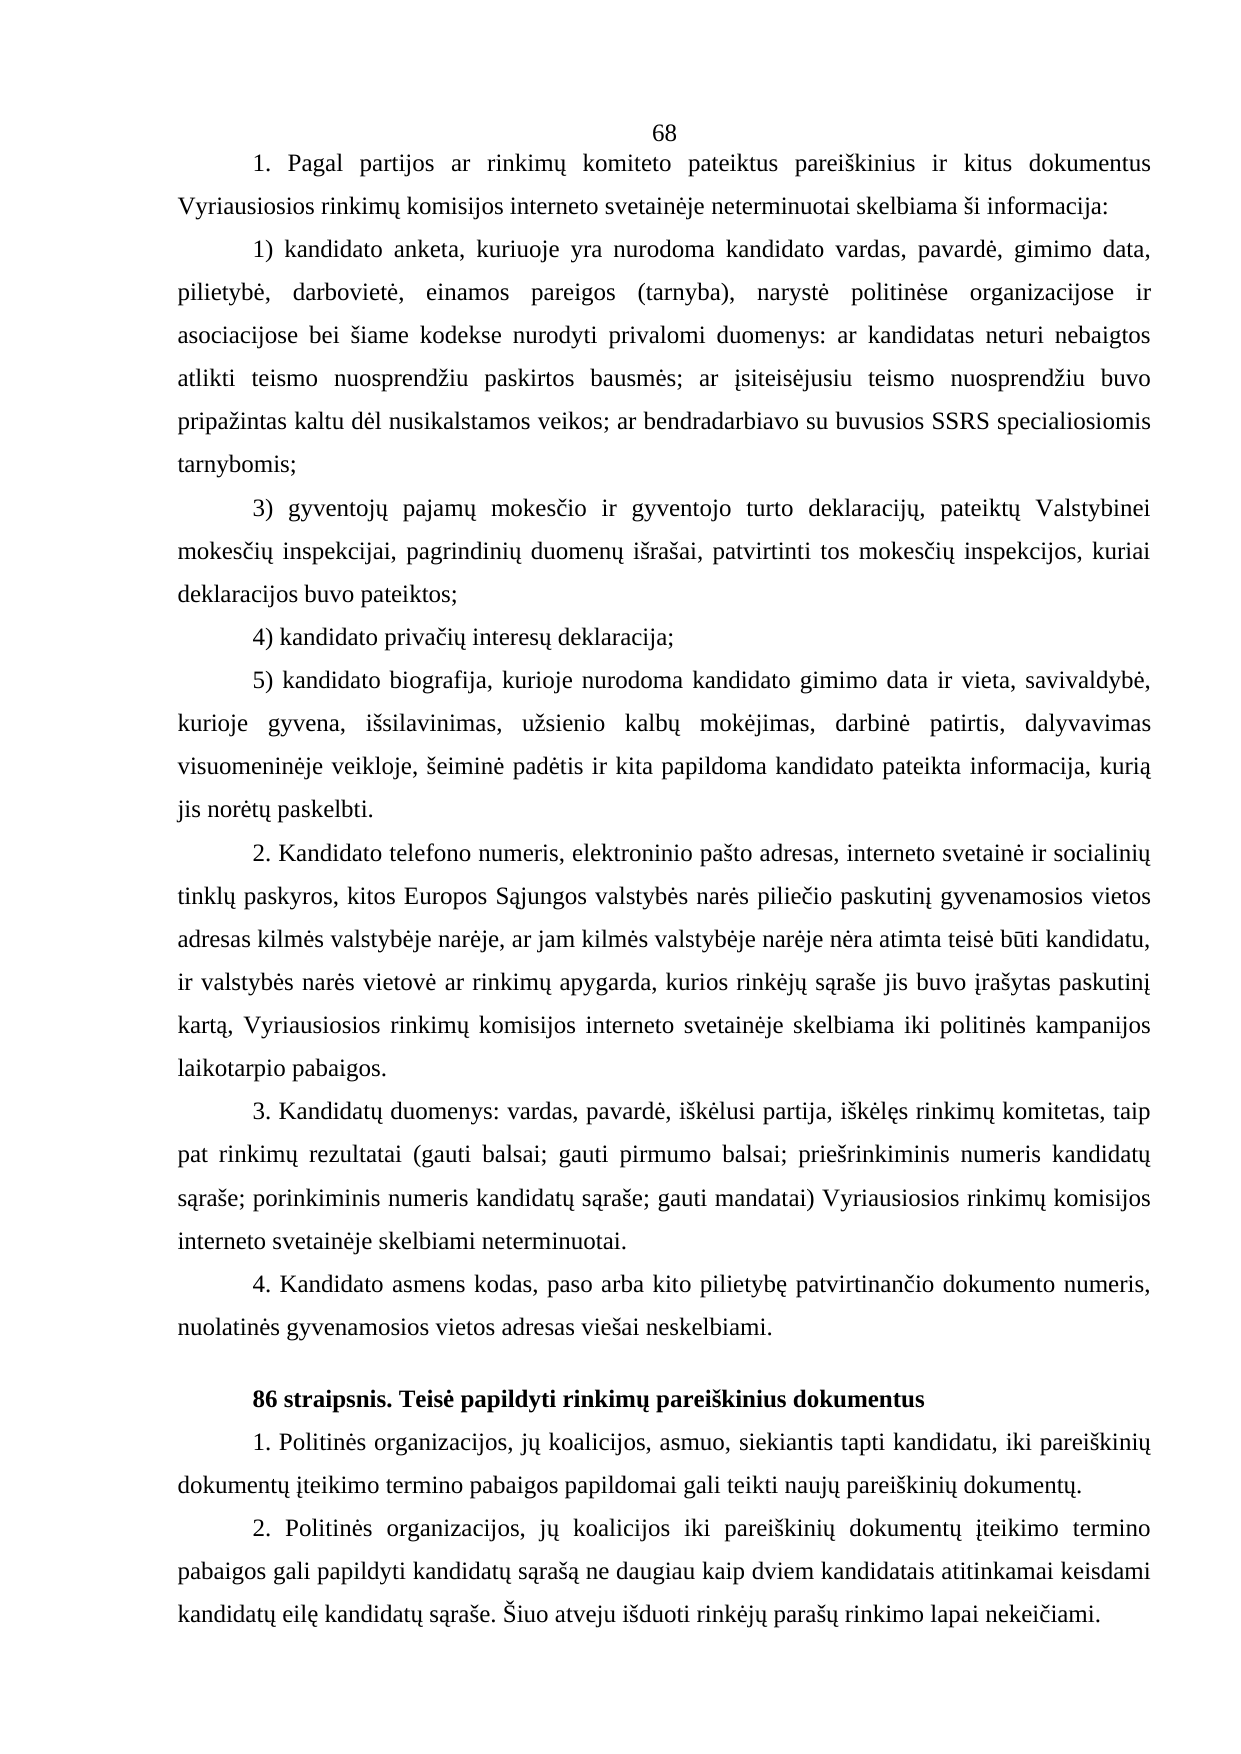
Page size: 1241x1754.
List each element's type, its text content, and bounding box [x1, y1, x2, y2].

text 2. Kandidato telefono numeris, elektroninio pašto adresas, interneto svetainė ir socialinių tinklų paskyros, kitos Europos Sąjungos valstybės narės piliečio paskutinį gyvenamosios vietos adresas kilmės valstybėje narėje, ar jam kilmės valstybėje narėje nėra atimta teisė būti kandidatu, ir valstybės narės vietovė ar rinkimų apygarda, kurios rinkėjų sąraše jis buvo įrašytas paskutinį kartą, Vyriausiosios rinkimų komisijos interneto svetainėje skelbiama iki politinės kampanijos laikotarpio pabaigos. [177, 838, 1152, 1082]
subtitle 86 straipsnis. Teisė papildyti rinkimų pareiškinius dokumentus [177, 1384, 1152, 1413]
text 4. Kandidato asmens kodas, paso arba kito pilietybę patvirtinančio dokumento numeris, nuolatinės gyvenamosios vietos adresas viešai neskelbiami. [177, 1269, 1152, 1341]
text 1. Pagal partijos ar rinkimų komiteto pateiktus pareiškinius ir kitus dokumentus Vyriausiosios rinkimų komisijos interneto svetainėje neterminuotai skelbiama ši informacija: [177, 148, 1152, 219]
text 2. Politinės organizacijos, jų koalicijos iki pareiškinių dokumentų įteikimo termino pabaigos gali papildyti kandidatų sąrašą ne daugiau kaip dviem kandidatais atitinkamai keisdami kandidatų eilę kandidatų sąraše. Šiuo atveju išduoti rinkėjų parašų rinkimo lapai nekeičiami. [177, 1513, 1152, 1628]
text 3. Kandidatų duomenys: vardas, pavardė, iškėlusi partija, iškėlęs rinkimų komitetas, taip pat rinkimų rezultatai (gauti balsai; gauti pirmumo balsai; priešrinkiminis numeris kandidatų sąraše; porinkiminis numeris kandidatų sąraše; gauti mandatai) Vyriausiosios rinkimų komisijos interneto svetainėje skelbiami neterminuotai. [177, 1096, 1152, 1254]
text 4) kandidato privačių interesų deklaracija; [177, 622, 1152, 651]
text 5) kandidato biografija, kurioje nurodoma kandidato gimimo data ir vieta, savivaldybė, kurioje gyvena, išsilavinimas, užsienio kalbų mokėjimas, darbinė patirtis, dalyvavimas visuomeninėje veikloje, šeiminė padėtis ir kita papildoma kandidato pateikta informacija, kurią jis norėtų paskelbti. [177, 665, 1152, 823]
text 3) gyventojų pajamų mokesčio ir gyventojo turto deklaracijų, pateiktų Valstybinei mokesčių inspekcijai, pagrindinių duomenų išrašai, patvirtinti tos mokesčių inspekcijos, kuriai deklaracijos buvo pateiktos; [177, 493, 1152, 608]
text 1) kandidato anketa, kuriuoje yra nurodoma kandidato vardas, pavardė, gimimo data, pilietybė, darbovietė, einamos pareigos (tarnyba), narystė politinėse organizacijose ir asociacijose bei šiame kodekse nurodyti privalomi duomenys: ar kandidatas neturi nebaigtos atlikti teismo nuosprendžiu paskirtos bausmės; ar įsiteisėjusiu teismo nuosprendžiu buvo pripažintas kaltu dėl nusikalstamos veikos; ar bendradarbiavo su buvusios SSRS specialiosiomis tarnybomis; [177, 234, 1152, 478]
text 1. Politinės organizacijos, jų koalicijos, asmuo, siekiantis tapti kandidatu, iki pareiškinių dokumentų įteikimo termino pabaigos papildomai gali teikti naujų pareiškinių dokumentų. [177, 1427, 1152, 1499]
